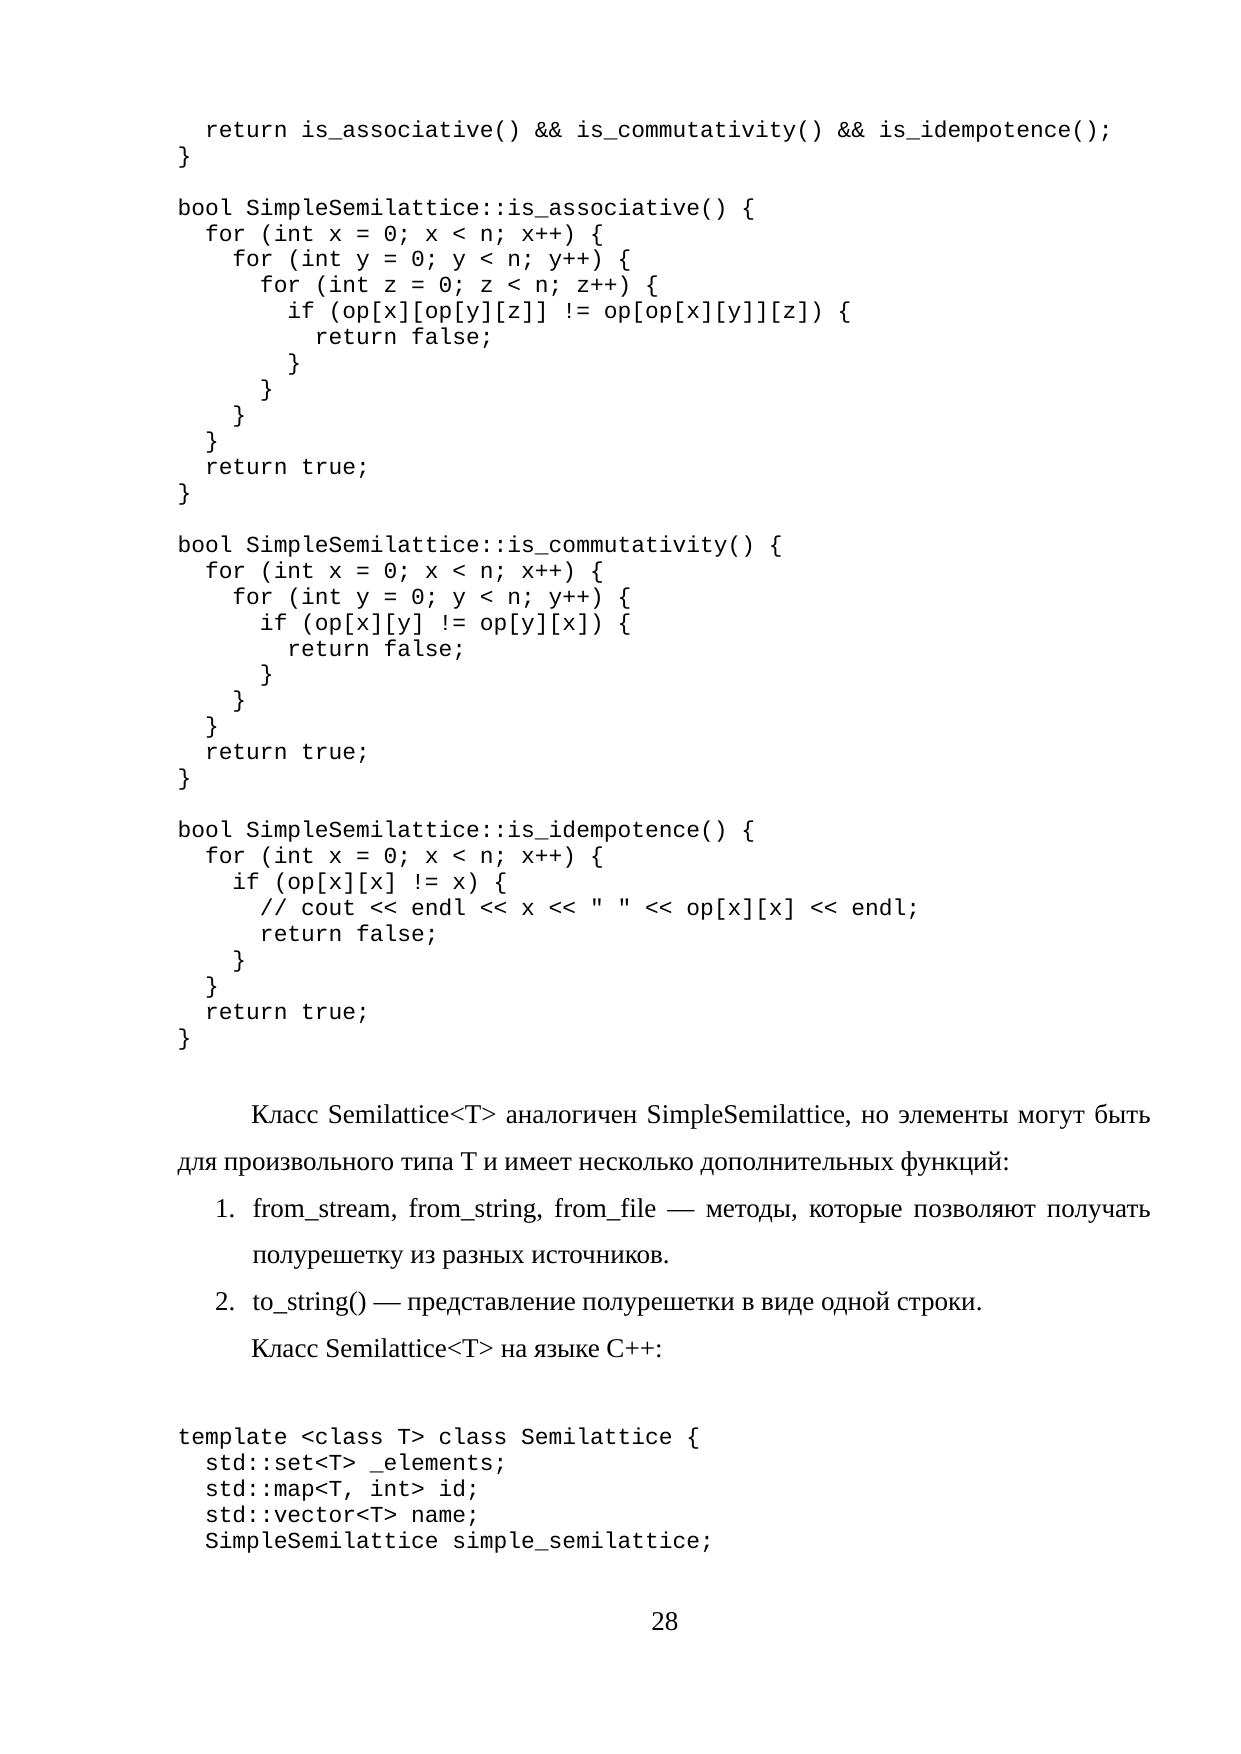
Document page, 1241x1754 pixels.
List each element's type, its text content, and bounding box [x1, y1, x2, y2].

list from_stream, from_string, from_file — методы, которые позволяют получать полурешетку из разных источников. [215, 1192, 1152, 1270]
text if (op[x][op[y][z]] != op[op[x][y]][z]) { [177, 300, 1152, 326]
text return false; [177, 922, 1152, 948]
text std::vector<T> name; [177, 1503, 1152, 1529]
text return true; [177, 455, 1152, 481]
text } [177, 715, 1152, 741]
text for (int y = 0; y < n; y++) { [177, 248, 1152, 274]
text SimpleSemilattice simple_semilattice; [177, 1529, 1152, 1555]
text } [177, 377, 1152, 403]
text std::map<T, int> id; [177, 1477, 1152, 1503]
text bool SimpleSemilattice::is_idempotence() { [177, 818, 1152, 844]
list to_string() — представление полурешетки в виде одной строки. [215, 1285, 1152, 1316]
text for (int z = 0; z < n; z++) { [177, 274, 1152, 300]
text return false; [177, 326, 1152, 352]
text for (int y = 0; y < n; y++) { [177, 585, 1152, 611]
text if (op[x][y] != op[y][x]) { [177, 611, 1152, 637]
text } [177, 689, 1152, 715]
text for (int x = 0; x < n; x++) { [177, 844, 1152, 870]
text std::set<T> _elements; [177, 1451, 1152, 1477]
text return is_associative() && is_commutativity() && is_idempotence(); [177, 118, 1152, 144]
text } [177, 663, 1152, 689]
text return true; [177, 1000, 1152, 1026]
text } [177, 948, 1152, 974]
text return false; [177, 637, 1152, 663]
text } [177, 144, 1152, 170]
text } [177, 974, 1152, 1000]
text Класс Semilattice<T> аналогичен SimpleSemilattice, но элементы могут быть для произвольного типа T и имеет несколько дополнительных функций: [177, 1098, 1152, 1176]
text bool SimpleSemilattice::is_associative() { [177, 196, 1152, 222]
text } [177, 403, 1152, 429]
text } [177, 481, 1152, 507]
text } [177, 1026, 1152, 1052]
text Класс Semilattice<T> на языке C++: [177, 1332, 1152, 1363]
text } [177, 767, 1152, 792]
text if (op[x][x] != x) { [177, 870, 1152, 896]
text // cout << endl << x << " " << op[x][x] << endl; [177, 896, 1152, 922]
text } [177, 429, 1152, 455]
text bool SimpleSemilattice::is_commutativity() { [177, 533, 1152, 559]
text for (int x = 0; x < n; x++) { [177, 559, 1152, 585]
text for (int x = 0; x < n; x++) { [177, 222, 1152, 248]
text template <class T> class Semilattice { [177, 1425, 1152, 1451]
text return true; [177, 741, 1152, 767]
text } [177, 352, 1152, 377]
